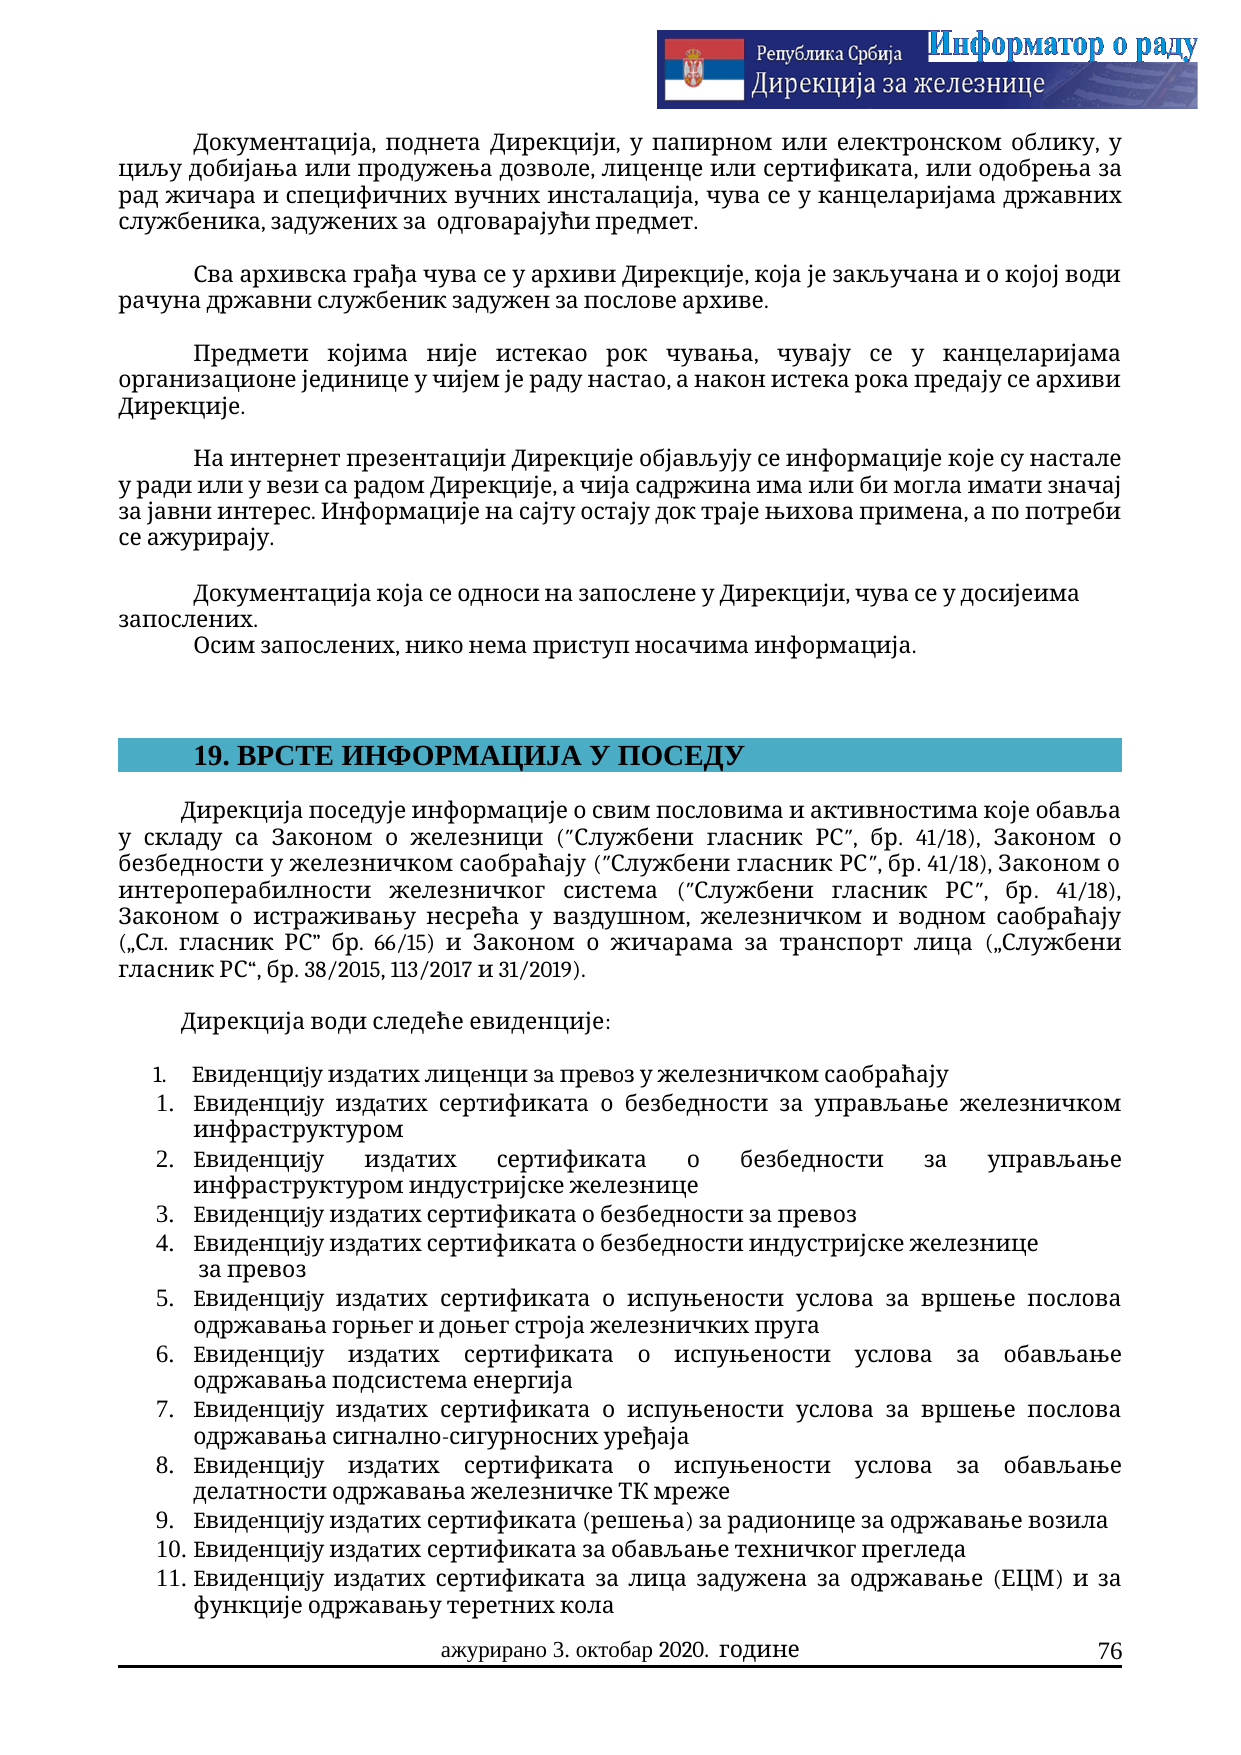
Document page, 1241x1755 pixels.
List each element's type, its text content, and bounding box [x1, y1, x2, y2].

text Осим запослених, нико нема приступ носачима информација. [118, 633, 1122, 659]
subtitle 19. Врсте информација у поседу [118, 738, 1122, 772]
list Eвидeнциjу издaтих сертификата о безбедности за управљање железничком инфраструктуром [156, 1088, 1122, 1144]
text Документација која се односи на запослене у Дирекцији, чува се у досијеима запослених. [118, 580, 1122, 633]
list Eвидeнциjу издaтих сертификата о безбедности за превоз [156, 1199, 1122, 1228]
list Eвидeнциjу издaтих сертификата о испуњености услова за вршење послова одржавања сигнално-сигурносних уређаја [156, 1394, 1122, 1450]
list Eвидeнциjу издaтих сертификата о испуњености услова за вршење послова одржавања горњег и доњег строја железничких пруга [156, 1283, 1122, 1339]
text На интернет презентацији Дирекције објављују се информације које су настале у ради или у вези са радом Дирекције, а чија садржина има или би могла имати значај за јавни интерес. Информације на сајту остају док траје њихова примена, а по потреби се ажурирају. [118, 446, 1122, 552]
text Дирекција поседује информације о свим пословима и активностима које обавља у складу са Законом о железници (″Службени гласник РС″, бр. 41/18), Законом о безбедности у железничком саобраћају (″Службени гласник РС″, бр. 41/18), Законом о интероперабилности железничког система (″Службени гласник РС″, бр. 41/18), Законом о истраживању несрећа у ваздушном, железничком и водном саобраћају („Сл. гласник РС” бр. 66/15) и Законом о жичарама за транспорт лица („Службени гласник РС“, бр. 38/2015, 113/2017 и 31/2019). [118, 798, 1122, 983]
list Eвидeнциjу издaтих сертификата о испуњености услова за обављање делатности одржавања железничке ТК мреже [156, 1450, 1122, 1505]
text Дирекција води следеће евиденције: [118, 1009, 1122, 1036]
text 1. Eвидeнциjу издaтих лицeнци зa прeвoз у железничком саобраћају [118, 1062, 1122, 1088]
list Eвидeнциjу издaтих сертификата о безбедности индустријске железнице [156, 1228, 1122, 1257]
text за превоз [193, 1257, 1122, 1283]
text Документација, поднета Дирекцији, у папирном или електронском облику, у циљу добијања или продужења дозволе, лиценце или сертификата, или одобрења за рад жичара и специфичних вучних инсталација, чува се у канцеларијама државних службеника, задужених за одговарајући предмет. [118, 130, 1122, 235]
list Eвидeнциjу издaтих сертификата за обављање техничког прегледа [156, 1534, 1122, 1563]
list Eвидeнциjу издaтих сертификата о испуњености услова за обављање одржавања подсистема енергија [156, 1339, 1122, 1394]
list Eвидeнциjу издaтих сертификата о безбедности за управљање инфраструктуром индустријске железнице [156, 1144, 1122, 1199]
text Сва архивска грађа чува се у архиви Дирекције, која је закључана и о којој води рачуна државни службеник задужен за послове архиве. [118, 262, 1122, 314]
list Eвидeнциjу издaтих сертификата за лица задужена за одржавање (ЕЦМ) и за функције одржавању теретних кола [156, 1563, 1122, 1619]
list Eвидeнциjу издaтих сертификата (решења) за радионице за одржавање возила [156, 1505, 1122, 1534]
text Предмети којима није истекао рок чувања, чувају се у канцеларијама организационе јединице у чијем је раду настао, а након истека рока предају се архиви Дирекције. [118, 341, 1122, 420]
